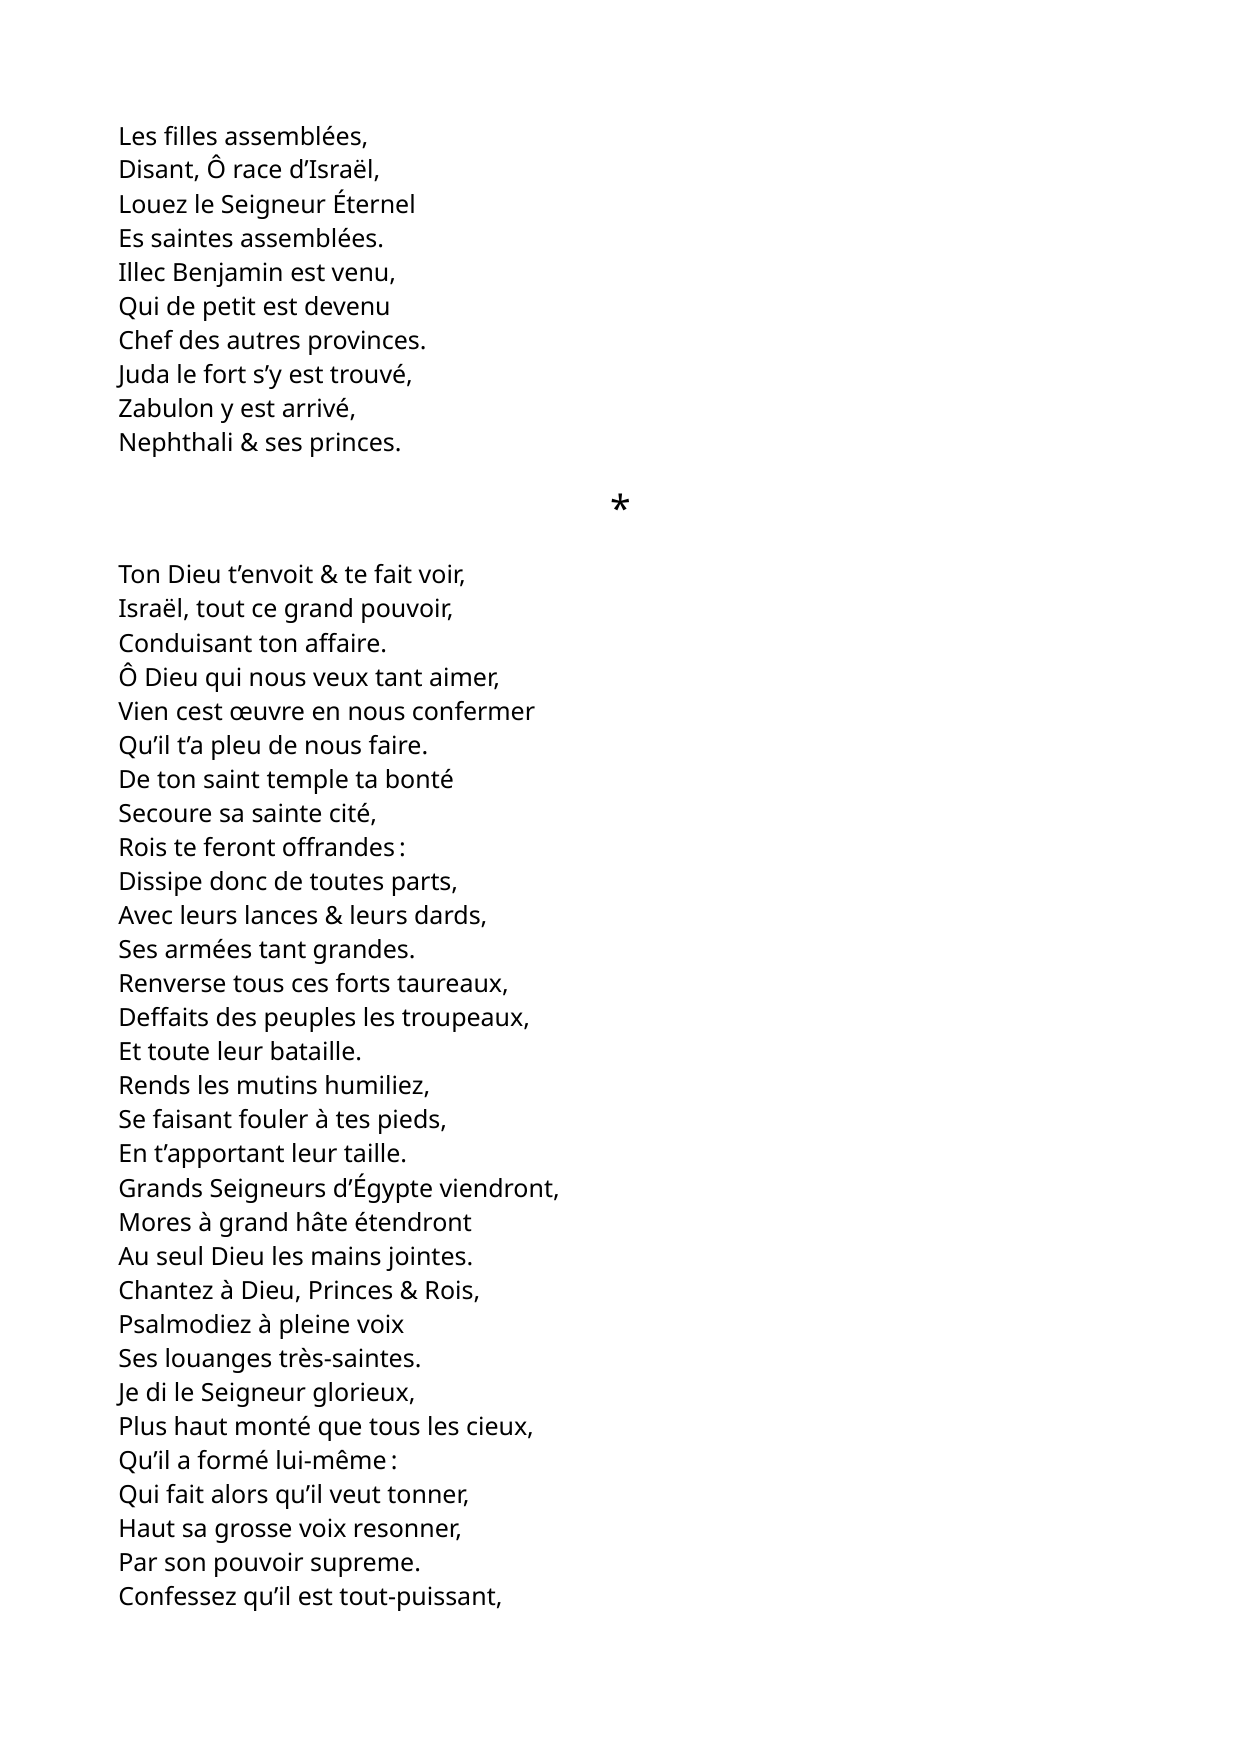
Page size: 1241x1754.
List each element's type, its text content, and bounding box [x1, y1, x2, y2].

text Vien cest œuvre en nous confermer [118, 693, 1122, 727]
text Rends les mutins humiliez, [118, 1068, 1122, 1102]
text * [118, 482, 1122, 533]
text Es saintes assemblées. [118, 220, 1122, 254]
text Plus haut monté que tous les cieux, [118, 1409, 1122, 1443]
text Les filles assemblées, [118, 118, 1122, 152]
text Renverse tous ces forts taureaux, [118, 966, 1122, 1000]
text Qui fait alors qu’il veut tonner, [118, 1477, 1122, 1511]
text De ton saint temple ta bonté [118, 761, 1122, 796]
text Mores à grand hâte étendront [118, 1204, 1122, 1238]
text Qu’il a formé lui-même : [118, 1443, 1122, 1477]
text Confessez qu’il est tout-puissant, [118, 1579, 1122, 1613]
text Dissipe donc de toutes parts, [118, 864, 1122, 898]
text Israël, tout ce grand pouvoir, [118, 591, 1122, 625]
text Ses armées tant grandes. [118, 932, 1122, 966]
text Psalmodiez à pleine voix [118, 1306, 1122, 1341]
text Grands Seigneurs d’Égypte viendront, [118, 1170, 1122, 1204]
text Louez le Seigneur Éternel [118, 186, 1122, 220]
text Deffaits des peuples les troupeaux, [118, 1000, 1122, 1034]
text Haut sa grosse voix resonner, [118, 1511, 1122, 1545]
text Secoure sa sainte cité, [118, 796, 1122, 829]
text Ton Dieu t’envoit & te fait voir, [118, 557, 1122, 591]
text Juda le fort s’y est trouvé, [118, 357, 1122, 391]
text Chantez à Dieu, Princes & Rois, [118, 1272, 1122, 1306]
text Au seul Dieu les mains jointes. [118, 1238, 1122, 1272]
text Ô Dieu qui nous veux tant aimer, [118, 659, 1122, 693]
text Par son pouvoir supreme. [118, 1545, 1122, 1579]
text Disant, Ô race d’Israël, [118, 152, 1122, 186]
text Qu’il t’a pleu de nous faire. [118, 727, 1122, 761]
text Je di le Seigneur glorieux, [118, 1374, 1122, 1409]
text Avec leurs lances & leurs dards, [118, 898, 1122, 932]
text Zabulon y est arrivé, [118, 391, 1122, 425]
text Nephthali & ses princes. [118, 425, 1122, 459]
text Rois te feront offrandes : [118, 829, 1122, 864]
text Qui de petit est devenu [118, 288, 1122, 322]
text Et toute leur bataille. [118, 1034, 1122, 1068]
text Se faisant fouler à tes pieds, [118, 1102, 1122, 1136]
text Ses louanges très-saintes. [118, 1341, 1122, 1374]
text Illec Benjamin est venu, [118, 254, 1122, 288]
text Conduisant ton affaire. [118, 625, 1122, 659]
text En t’apportant leur taille. [118, 1136, 1122, 1170]
text Chef des autres provinces. [118, 322, 1122, 357]
